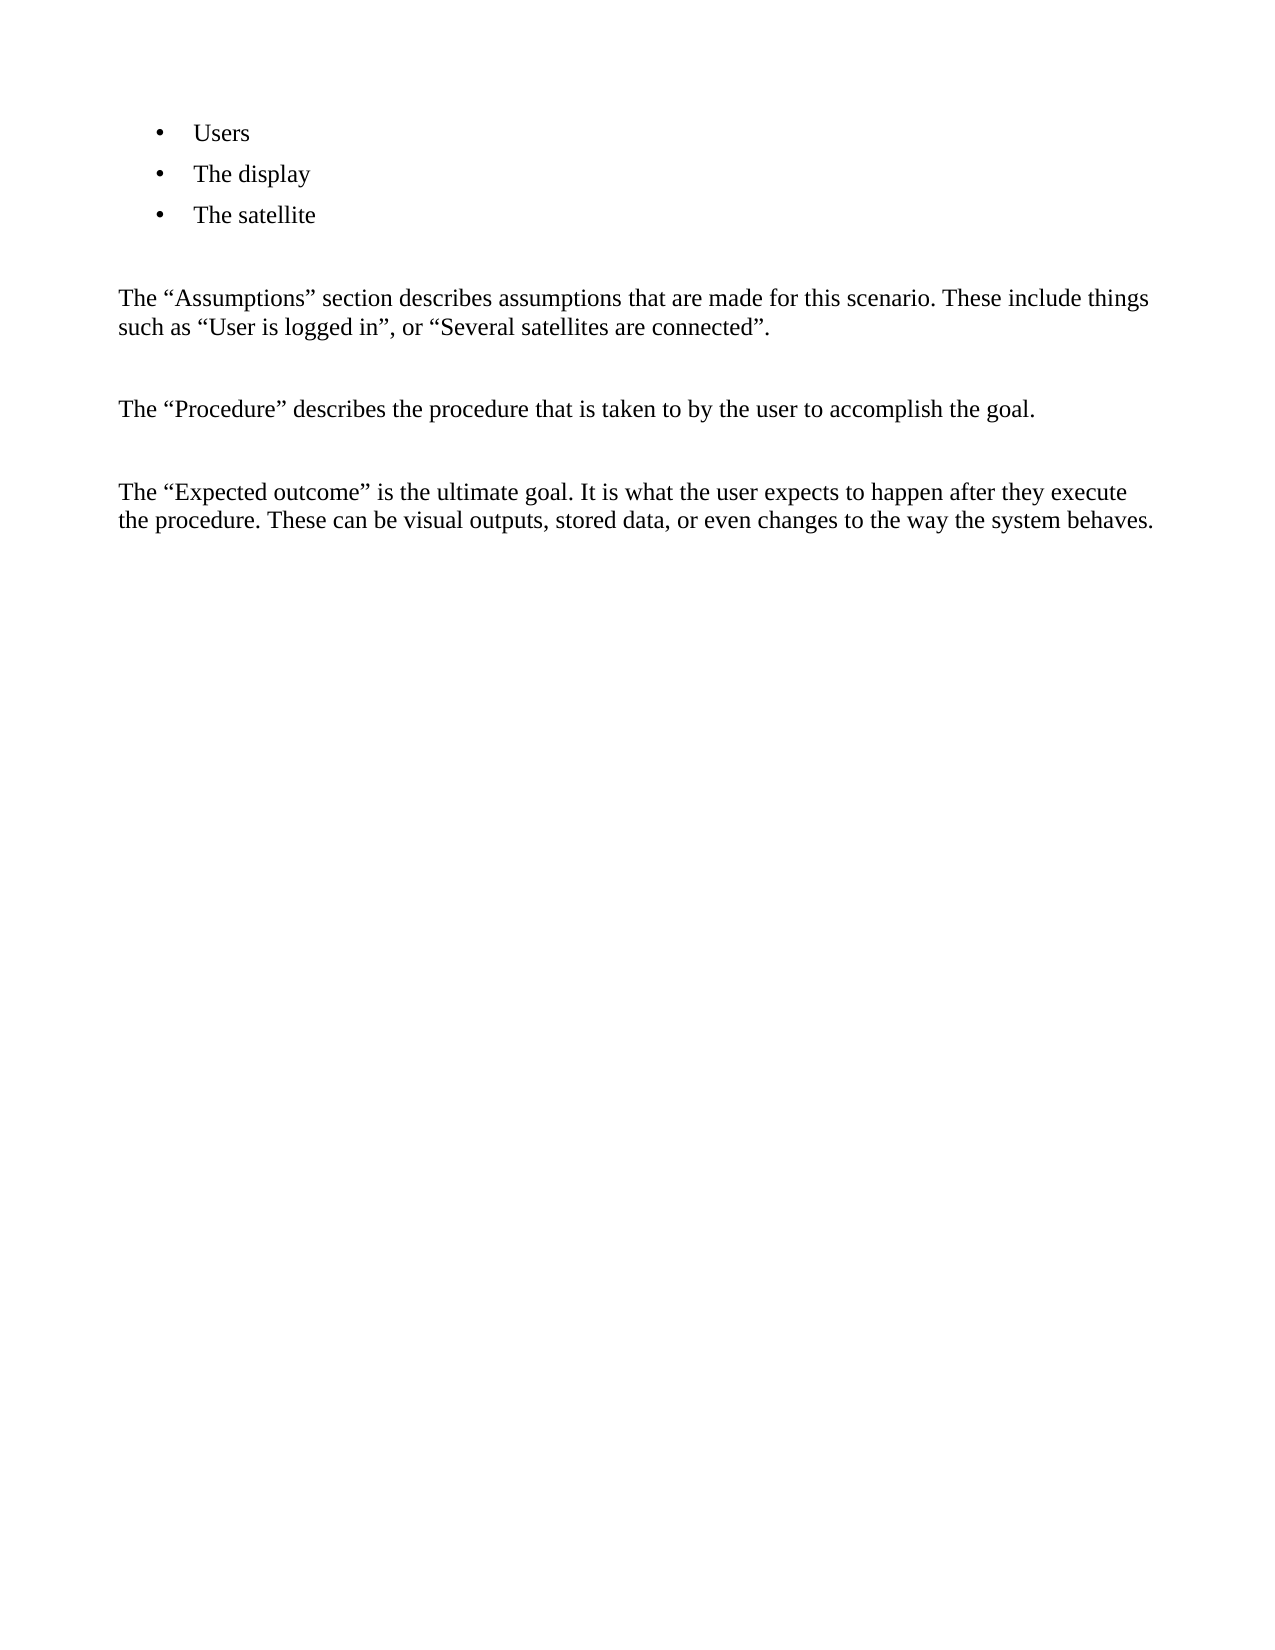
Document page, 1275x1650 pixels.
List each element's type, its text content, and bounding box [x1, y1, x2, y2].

text The “Expected outcome” is the ultimate goal. It is what the user expects to happen after they execute the procedure. These can be visual outputs, stored data, or even changes to the way the system behaves. [118, 477, 1157, 534]
text The “Procedure” describes the procedure that is taken to by the user to accomplish the goal. [118, 394, 1157, 423]
list The display [156, 159, 1157, 188]
list The satellite [156, 201, 1157, 229]
text The “Assumptions” section describes assumptions that are made for this scenario. These include things such as “User is logged in”, or “Several satellites are connected”. [118, 283, 1157, 341]
list Users [156, 118, 1157, 147]
